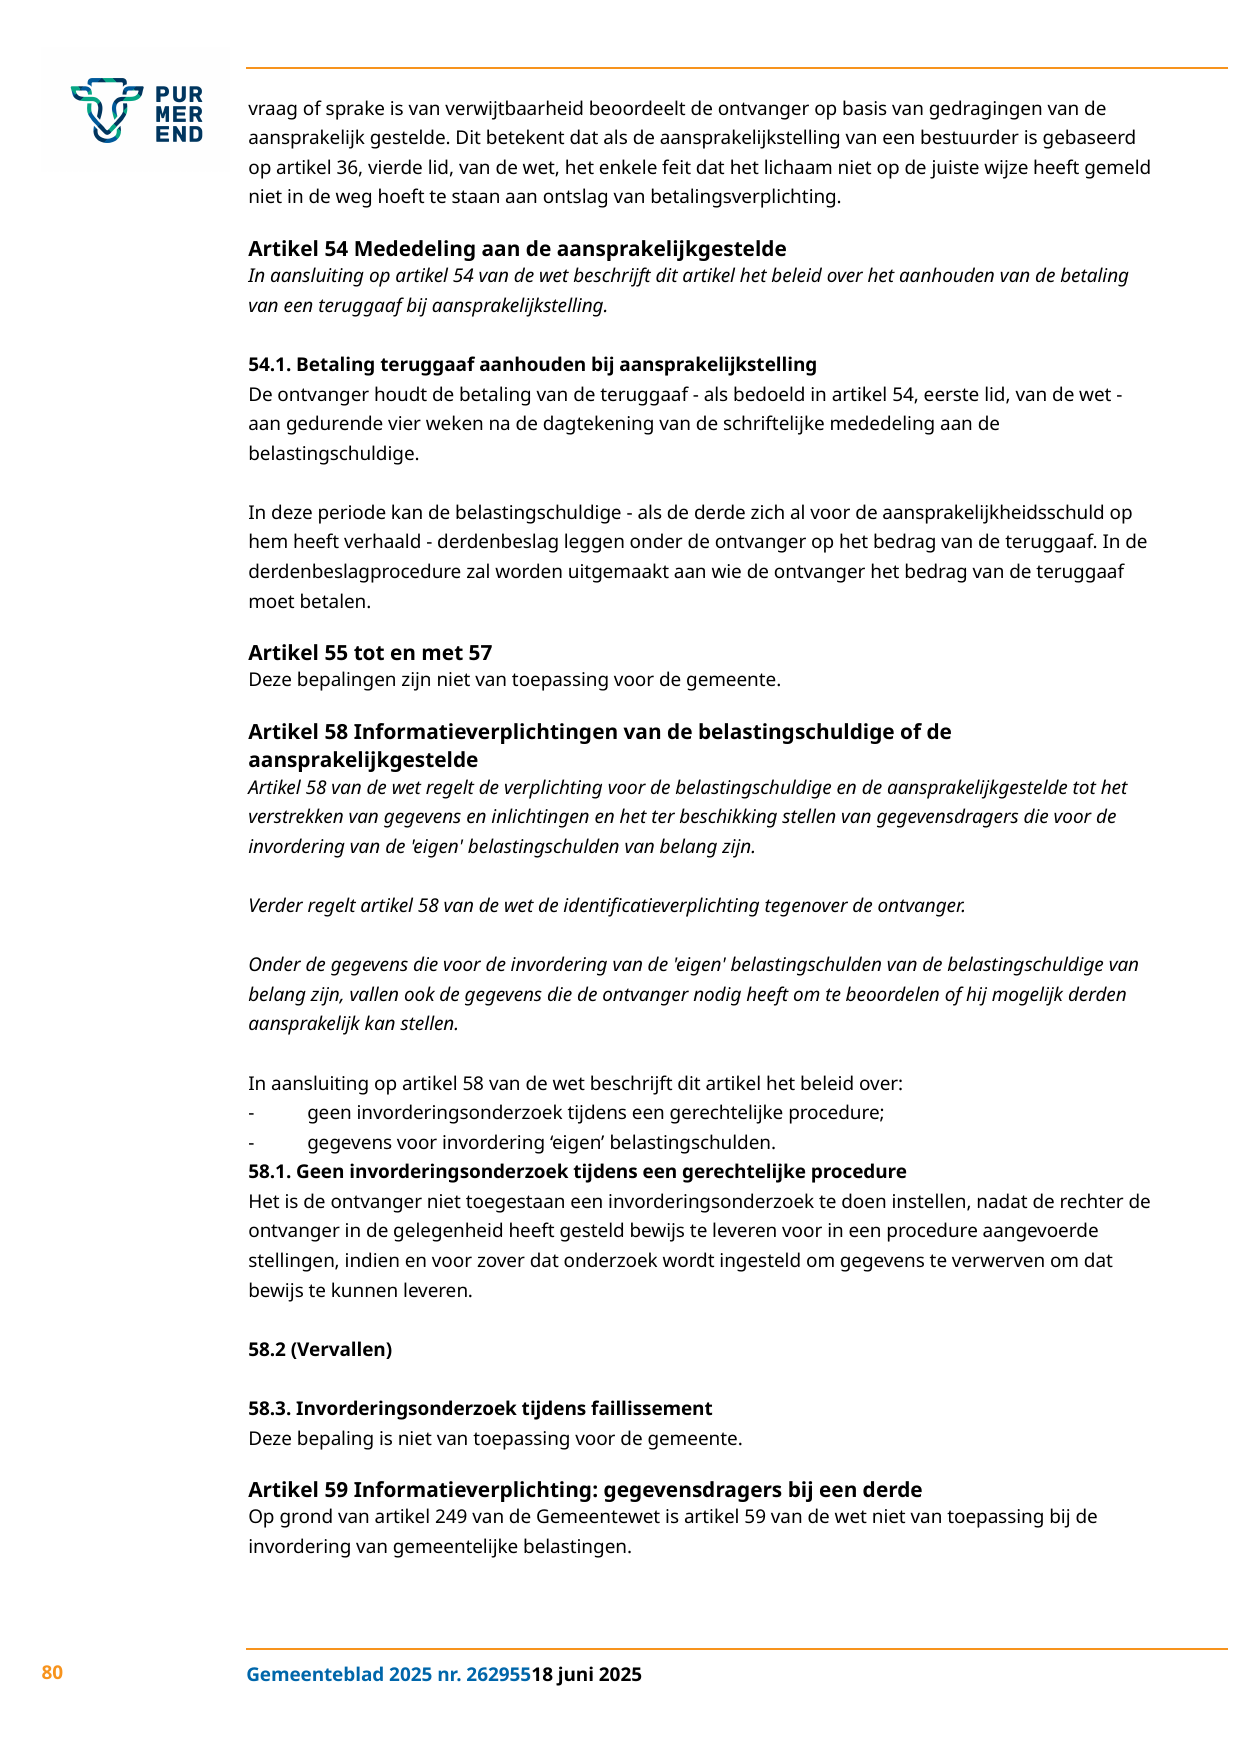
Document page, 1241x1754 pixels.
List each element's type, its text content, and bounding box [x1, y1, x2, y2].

text 54.1. Betaling teruggaaf aanhouden bij aansprakelijkstelling [248, 351, 1152, 377]
text Artikel 58 van de wet regelt de verplichting voor de belastingschuldige en de aansprakelijkgestelde tot het verstrekken van gegevens en inlichtingen en het ter beschikking stellen van gegevensdragers die voor de invordering van de 'eigen' belastingschulden van belang zijn. [248, 774, 1152, 859]
text In aansluiting op artikel 54 van de wet beschrijft dit artikel het beleid over het aanhouden van de betaling van een teruggaaf bij aansprakelijkstelling. [248, 262, 1152, 318]
text Het is de ontvanger niet toegestaan een invorderingsonderzoek te doen instellen, nadat de rechter de ontvanger in de gelegenheid heeft gesteld bewijs te leveren voor in een procedure aangevoerde stellingen, indien en voor zover dat onderzoek wordt ingesteld om gegevens te verwerven om dat bewijs te kunnen leveren. [248, 1188, 1152, 1303]
text 58.2 (Vervallen) [248, 1336, 1152, 1362]
text Deze bepaling is niet van toepassing voor de gemeente. [248, 1425, 1152, 1451]
text Artikel 55 tot en met 57 [248, 638, 1152, 667]
text 58.1. Geen invorderingsonderzoek tijdens een gerechtelijke procedure [248, 1158, 1152, 1184]
text 58.3. Invorderingsonderzoek tijdens faillissement [248, 1395, 1152, 1421]
text Artikel 58 Informatieverplichtingen van de belastingschuldige of de aansprakelijkgestelde [248, 717, 1152, 774]
text Artikel 59 Informatieverplichting: gegevensdragers bij een derde [248, 1475, 1152, 1504]
text Artikel 54 Mededeling aan de aansprakelijkgestelde [248, 234, 1152, 262]
text Verder regelt artikel 58 van de wet de identificatieverplichting tegenover de ontvanger. [248, 892, 1152, 918]
text In aansluiting op artikel 58 van de wet beschrijft dit artikel het beleid over: [248, 1070, 1152, 1096]
list geen invorderingsonderzoek tijdens een gerechtelijke procedure; [248, 1099, 1152, 1125]
picture [41, 47, 231, 172]
text Op grond van artikel 249 van de Gemeentewet is artikel 59 van de wet niet van toepassing bij de invordering van gemeentelijke belastingen. [248, 1504, 1152, 1559]
text vraag of sprake is van verwijtbaarheid beoordeelt de ontvanger op basis van gedragingen van de aansprakelijk gestelde. Dit betekent dat als de aansprakelijkstelling van een bestuurder is gebaseerd op artikel 36, vierde lid, van de wet, het enkele feit dat het lichaam niet op de juiste wijze heeft gemeld niet in de weg hoeft te staan aan ontslag van betalingsverplichting. [248, 95, 1152, 209]
text In deze periode kan de belastingschuldige - als de derde zich al voor de aansprakelijkheidsschuld op hem heeft verhaald - derdenbeslag leggen onder de ontvanger op het bedrag van de teruggaaf. In de derdenbeslagprocedure zal worden uitgemaakt aan wie de ontvanger het bedrag van de teruggaaf moet betalen. [248, 499, 1152, 613]
list gegevens voor invordering ‘eigen’ belastingschulden. [248, 1129, 1152, 1155]
text Deze bepalingen zijn niet van toepassing voor de gemeente. [248, 667, 1152, 692]
text De ontvanger houdt de betaling van de teruggaaf - als bedoeld in artikel 54, eerste lid, van de wet - aan gedurende vier weken na de dagtekening van de schriftelijke mededeling aan de belastingschuldige. [248, 381, 1152, 466]
text Onder de gegevens die voor de invordering van de 'eigen' belastingschulden van de belastingschuldige van belang zijn, vallen ook de gegevens die de ontvanger nodig heeft om te beoordelen of hij mogelijk derden aansprakelijk kan stellen. [248, 951, 1152, 1036]
